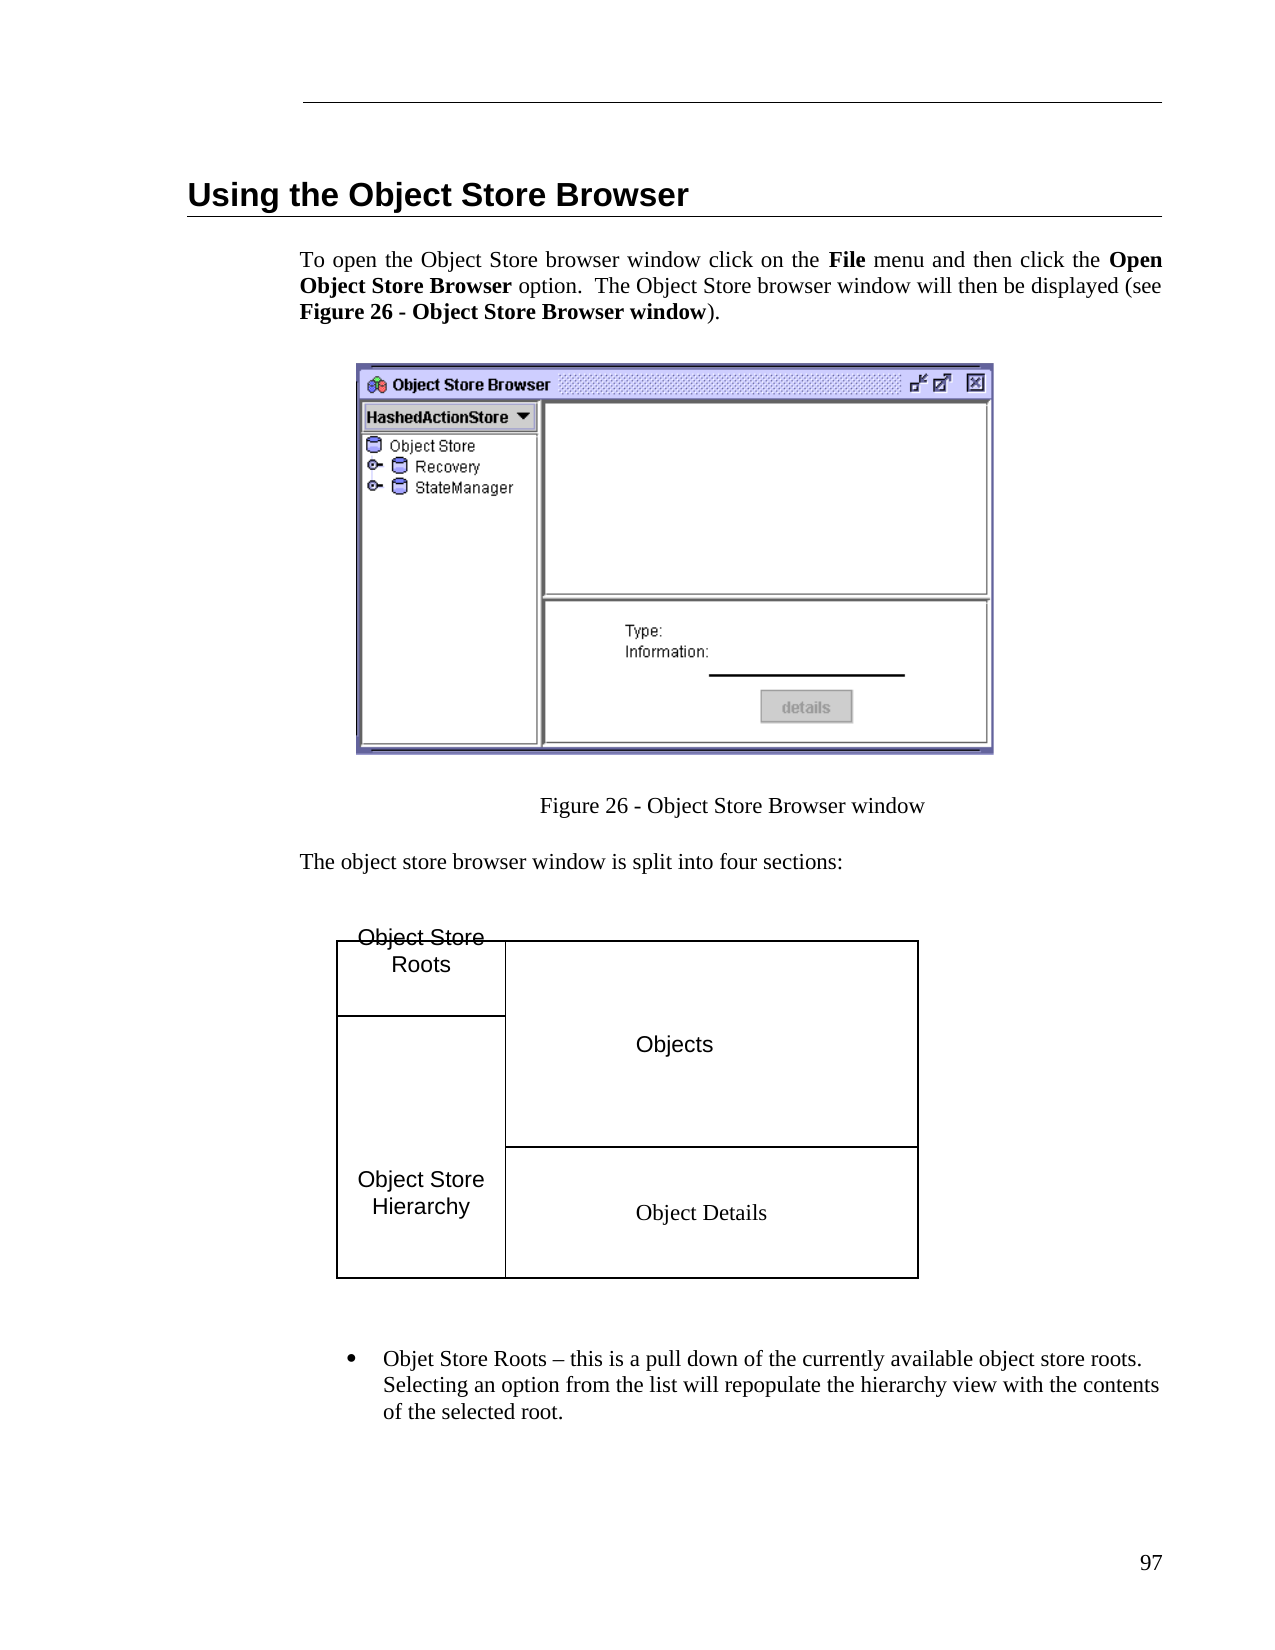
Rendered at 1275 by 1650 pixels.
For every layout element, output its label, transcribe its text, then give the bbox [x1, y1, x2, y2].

subtitle Using the Object Store Browser [187, 175, 1162, 216]
text Figure 26 - Object Store Browser window [302, 792, 1162, 819]
text The object store browser window is split into four sections: [299, 848, 1162, 874]
text To open the Object Store browser window click on the File menu and then click the Open Object Store Browser option. The Object Store browser window will then be displayed (see Figure 26 - Object Store Browser window). [299, 246, 1162, 325]
list Objet Store Roots – this is a pull down of the currently available object store roots. Selecting an option from the list will repopulate the hierarchy view with the contents of the selected root. [347, 1345, 1162, 1424]
